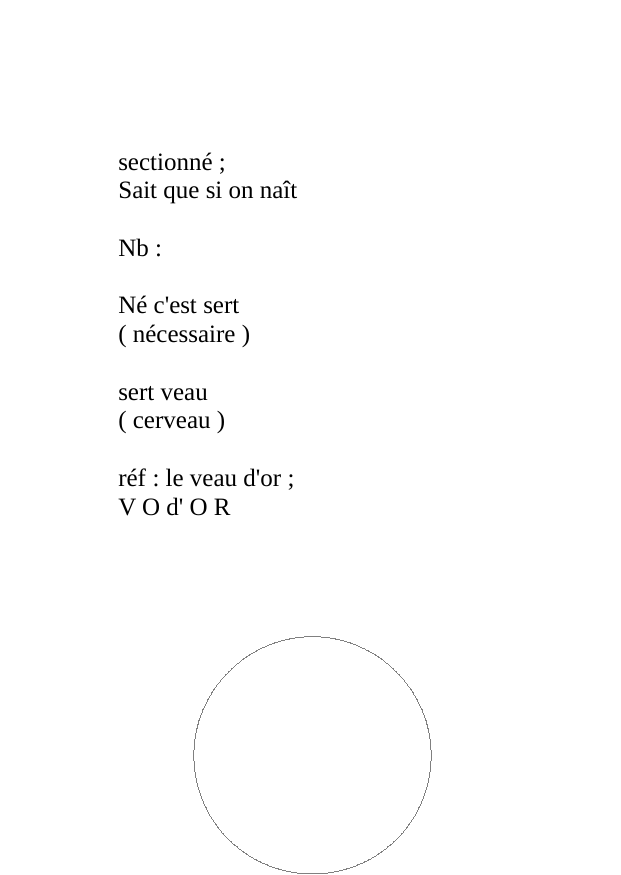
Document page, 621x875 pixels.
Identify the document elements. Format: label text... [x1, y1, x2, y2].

text Né c'est sert [118, 291, 502, 319]
text ( nécessaire ) [118, 319, 502, 348]
text sert veau [118, 377, 502, 406]
text Sait que si on naît [118, 176, 502, 204]
text ( cerveau ) [118, 406, 502, 434]
text * [414, 693, 502, 722]
text * [118, 693, 211, 722]
text sectionné ; [118, 147, 502, 176]
text V O d' O R [118, 492, 502, 521]
text réf : le veau d'or ; [118, 463, 502, 492]
text Nb : [118, 233, 502, 262]
